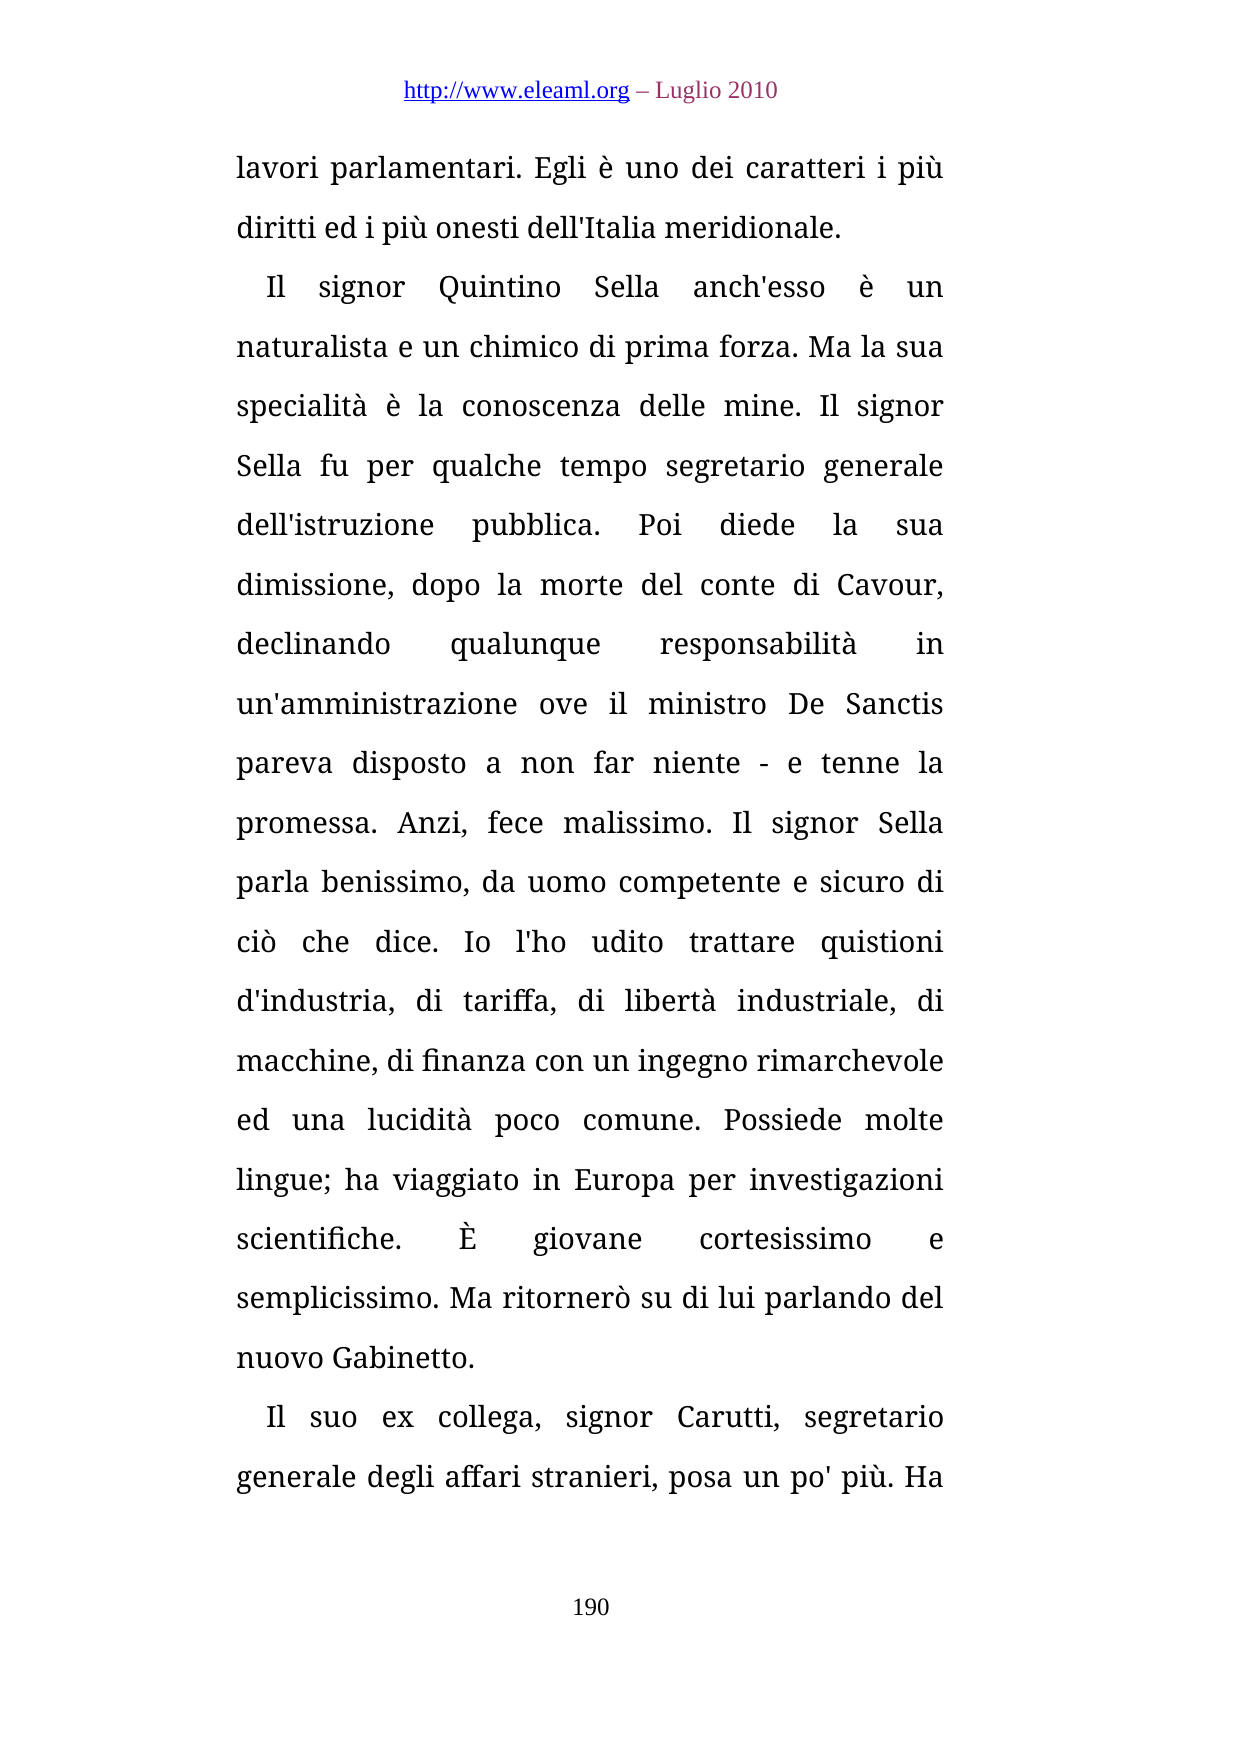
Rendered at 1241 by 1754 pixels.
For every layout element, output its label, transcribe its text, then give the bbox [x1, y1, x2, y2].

text Il suo ex collega, signor Carutti, segretario generale degli affari stranieri, posa un po' più. Ha [236, 1397, 945, 1496]
text lavori parlamentari. Egli è uno dei caratteri i più diritti ed i più onesti dell'Italia meridionale. [236, 148, 945, 247]
text Il signor Quintino Sella anch'esso è un naturalista e un chimico di prima forza. Ma la sua specialità è la conoscenza delle mine. Il signor Sella fu per qualche tempo segretario generale dell'istruzione pubblica. Poi diede la sua dimissione, dopo la morte del conte di Cavour, declinando qualunque responsabilità in un'amministrazione ove il ministro De Sanctis pareva disposto a non far niente - e tenne la promessa. Anzi, fece malissimo. Il signor Sella parla benissimo, da uomo competente e sicuro di ciò che dice. Io l'ho udito trattare quistioni d'industria, di tariffa, di libertà industriale, di macchine, di finanza con un ingegno rimarchevole ed una lucidità poco comune. Possiede molte lingue; ha viaggiato in Europa per investigazioni scientifiche. È giovane cortesissimo e semplicissimo. Ma ritornerò su di lui parlando del nuovo Gabinetto. [236, 267, 945, 1377]
